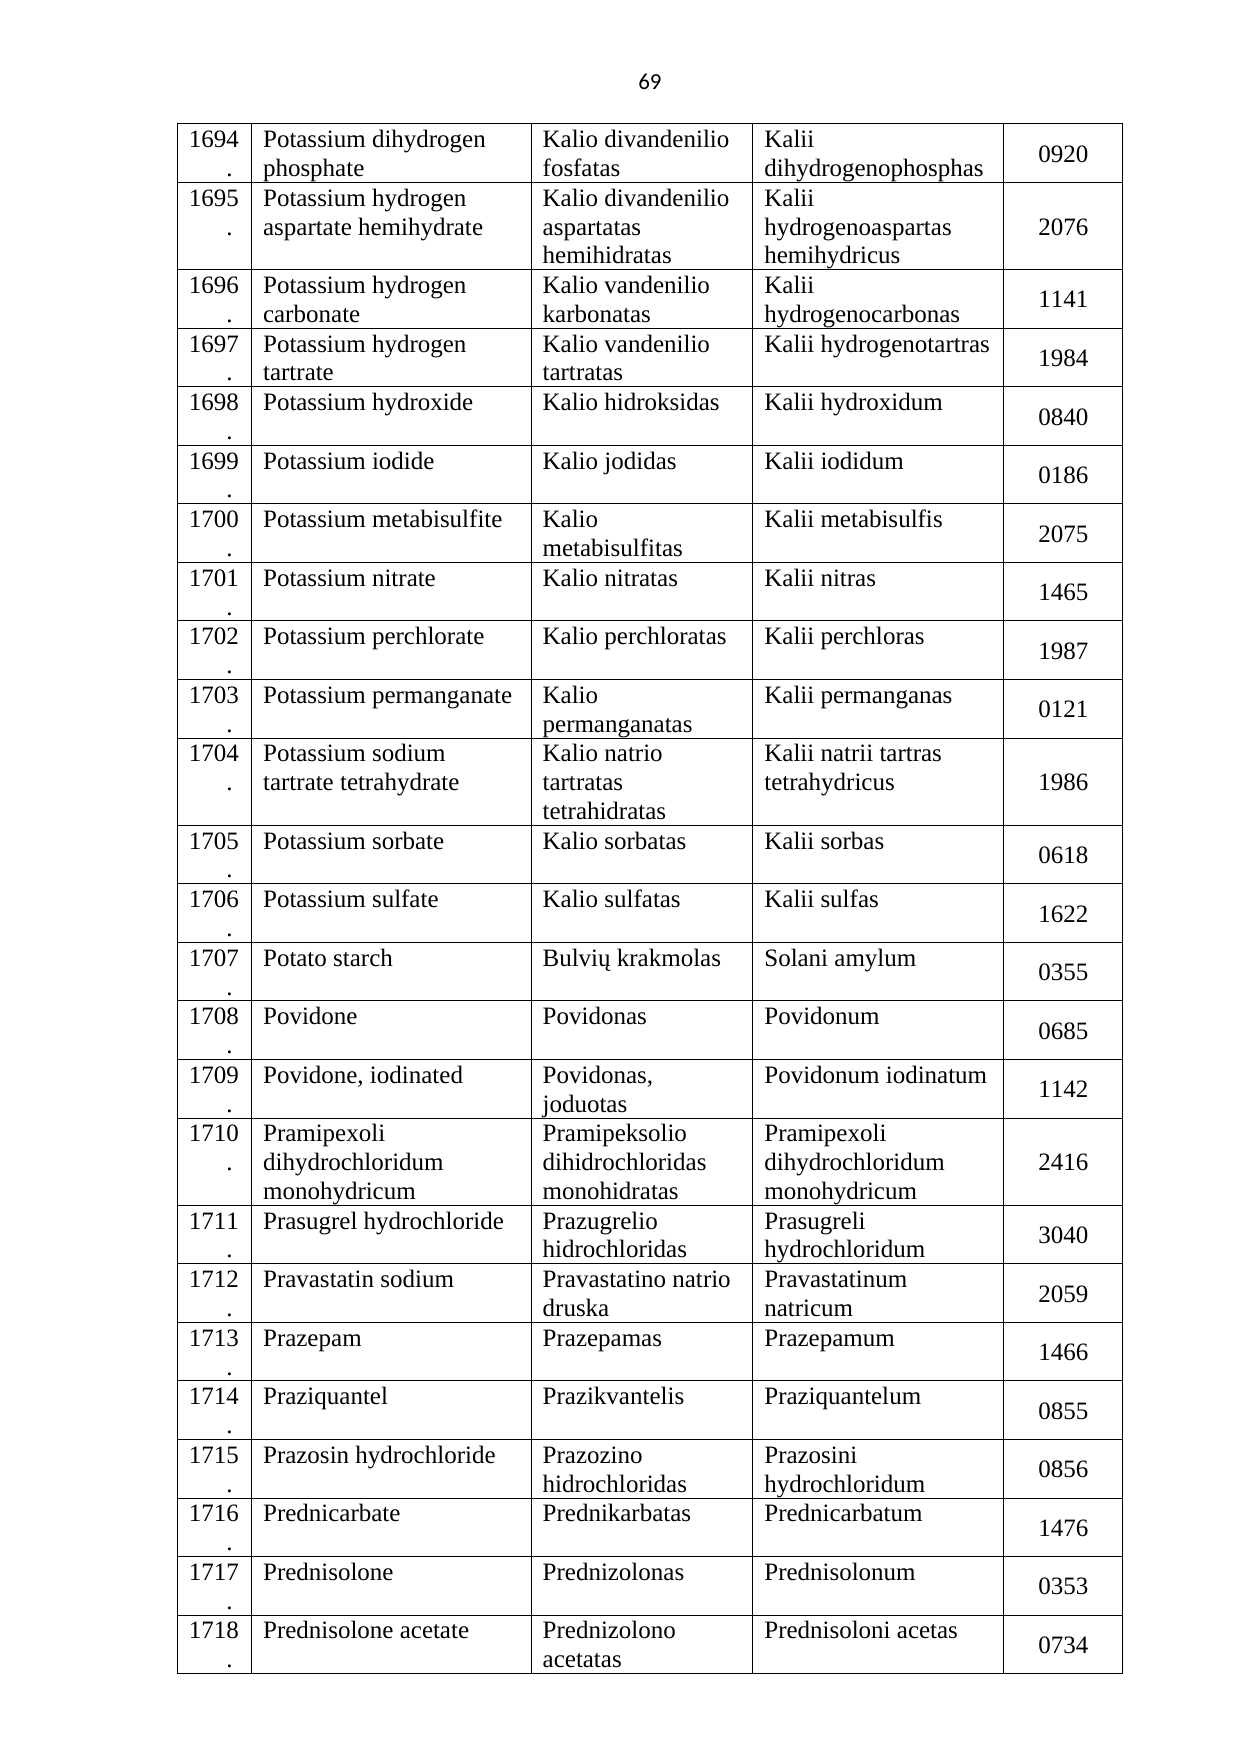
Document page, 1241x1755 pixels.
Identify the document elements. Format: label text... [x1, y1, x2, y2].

table_cell 0685 [1004, 1001, 1122, 1059]
table_cell Prednisoloni acetas [753, 1616, 1003, 1673]
table_cell Prednisolone [252, 1557, 531, 1614]
table_cell Kalio vandenilio karbonatas [532, 270, 752, 328]
table_cell 1466 [1004, 1323, 1122, 1380]
table_cell Prednizolono acetatas [532, 1616, 752, 1673]
table_cell 1697. [178, 329, 251, 386]
table_cell Potassium perchlorate [252, 621, 531, 679]
table_cell Prednikarbatas [532, 1499, 752, 1556]
table_cell Kalii hydrogenoaspartas hemihydricus [753, 183, 1003, 269]
table_cell Povidonas [532, 1001, 752, 1059]
table_cell Kalio nitratas [532, 563, 752, 620]
table_cell 1718. [178, 1616, 251, 1673]
table_cell Prednizolonas [532, 1557, 752, 1614]
table_cell Kalio metabisulfitas [532, 504, 752, 562]
table_cell 0856 [1004, 1440, 1122, 1497]
table_cell 1696. [178, 270, 251, 328]
table_cell 1702. [178, 621, 251, 679]
table_cell 1984 [1004, 329, 1122, 386]
table_cell Potassium hydrogen aspartate hemihydrate [252, 183, 531, 269]
table_cell Kalii sulfas [753, 884, 1003, 942]
table_cell 1465 [1004, 563, 1122, 620]
table_cell 0840 [1004, 387, 1122, 445]
table_cell Pramipeksolio dihidrochloridas monohidratas [532, 1119, 752, 1205]
table_cell Kalii metabisulfis [753, 504, 1003, 562]
table_cell 3040 [1004, 1206, 1122, 1263]
table_cell Kalio jodidas [532, 446, 752, 503]
table_cell Praziquantelum [753, 1381, 1003, 1439]
table_cell 1695. [178, 183, 251, 269]
table_cell Prazugrelio hidrochloridas [532, 1206, 752, 1263]
table_cell Kalio divandenilio fosfatas [532, 124, 752, 182]
table_cell 1622 [1004, 884, 1122, 942]
table_cell Potassium hydrogen carbonate [252, 270, 531, 328]
table_cell Potassium permanganate [252, 680, 531, 737]
table_cell Povidonum [753, 1001, 1003, 1059]
table_cell 1714. [178, 1381, 251, 1439]
table_cell Kalii perchloras [753, 621, 1003, 679]
table_cell 1713. [178, 1323, 251, 1380]
table_cell 1703. [178, 680, 251, 737]
table_cell Potassium dihydrogen phosphate [252, 124, 531, 182]
table_cell 1706. [178, 884, 251, 942]
table_cell Bulvių krakmolas [532, 943, 752, 1000]
table_cell 1142 [1004, 1060, 1122, 1117]
table_cell Potassium sorbate [252, 826, 531, 883]
table_cell Potassium sodium tartrate tetrahydrate [252, 739, 531, 825]
table_cell Kalii dihydrogenophosphas [753, 124, 1003, 182]
table_cell 1709. [178, 1060, 251, 1117]
table_cell Kalio divandenilio aspartatas hemihidratas [532, 183, 752, 269]
table_cell Prasugreli hydrochloridum [753, 1206, 1003, 1263]
table_cell 2059 [1004, 1264, 1122, 1322]
table_cell Povidonum iodinatum [753, 1060, 1003, 1117]
table_cell Pravastatinum natricum [753, 1264, 1003, 1322]
table_cell 2076 [1004, 183, 1122, 269]
table_cell 2416 [1004, 1119, 1122, 1205]
table_cell Povidonas, joduotas [532, 1060, 752, 1117]
table_cell Prasugrel hydrochloride [252, 1206, 531, 1263]
table_cell Prazozino hidrochloridas [532, 1440, 752, 1497]
table_cell 1707. [178, 943, 251, 1000]
table_cell Kalio vandenilio tartratas [532, 329, 752, 386]
table_cell 1710. [178, 1119, 251, 1205]
table_cell 1705. [178, 826, 251, 883]
table_cell Povidone [252, 1001, 531, 1059]
table_cell 1700. [178, 504, 251, 562]
table_cell Kalio natrio tartratas tetrahidratas [532, 739, 752, 825]
table_cell Kalii iodidum [753, 446, 1003, 503]
table_cell Kalii natrii tartras tetrahydricus [753, 739, 1003, 825]
table_cell Potassium hydrogen tartrate [252, 329, 531, 386]
table_cell Prazikvantelis [532, 1381, 752, 1439]
table_cell Kalii hydrogenotartras [753, 329, 1003, 386]
table_cell Potato starch [252, 943, 531, 1000]
table_cell 1701. [178, 563, 251, 620]
table_cell 0618 [1004, 826, 1122, 883]
table_cell Prednicarbate [252, 1499, 531, 1556]
table_cell Potassium sulfate [252, 884, 531, 942]
table_cell 1704. [178, 739, 251, 825]
table_cell 1141 [1004, 270, 1122, 328]
table_cell 0355 [1004, 943, 1122, 1000]
table_cell Praziquantel [252, 1381, 531, 1439]
table_cell 1712. [178, 1264, 251, 1322]
table_cell Solani amylum [753, 943, 1003, 1000]
table_cell Kalio perchloratas [532, 621, 752, 679]
table_cell Potassium hydroxide [252, 387, 531, 445]
table_cell 1699. [178, 446, 251, 503]
table_cell Kalii nitras [753, 563, 1003, 620]
table_cell Potassium iodide [252, 446, 531, 503]
table_cell Prednicarbatum [753, 1499, 1003, 1556]
table_cell 1986 [1004, 739, 1122, 825]
table_cell Kalii permanganas [753, 680, 1003, 737]
table_cell Prednisolonum [753, 1557, 1003, 1614]
table_cell Pramipexoli dihydrochloridum monohydricum [753, 1119, 1003, 1205]
table_cell 1708. [178, 1001, 251, 1059]
table_cell 1711. [178, 1206, 251, 1263]
table_cell 1716. [178, 1499, 251, 1556]
table_cell 2075 [1004, 504, 1122, 562]
table_cell 0353 [1004, 1557, 1122, 1614]
table_cell 0121 [1004, 680, 1122, 737]
table_cell 0734 [1004, 1616, 1122, 1673]
table_cell Prazosin hydrochloride [252, 1440, 531, 1497]
table_cell Prazepamum [753, 1323, 1003, 1380]
table_cell Kalio sorbatas [532, 826, 752, 883]
table_cell Kalio sulfatas [532, 884, 752, 942]
table_cell Prazepamas [532, 1323, 752, 1380]
table_cell Kalio hidroksidas [532, 387, 752, 445]
table_cell 0855 [1004, 1381, 1122, 1439]
table_cell 0186 [1004, 446, 1122, 503]
table_cell Povidone, iodinated [252, 1060, 531, 1117]
table_cell Kalii sorbas [753, 826, 1003, 883]
table_cell 1717. [178, 1557, 251, 1614]
table_cell 0920 [1004, 124, 1122, 182]
table_cell Pramipexoli dihydrochloridum monohydricum [252, 1119, 531, 1205]
table_cell Potassium metabisulfite [252, 504, 531, 562]
table_cell Kalio permanganatas [532, 680, 752, 737]
table_cell Pravastatino natrio druska [532, 1264, 752, 1322]
table_cell 1476 [1004, 1499, 1122, 1556]
table_cell 1715. [178, 1440, 251, 1497]
table_cell Kalii hydroxidum [753, 387, 1003, 445]
table_cell Prazosini hydrochloridum [753, 1440, 1003, 1497]
table_cell 1694. [178, 124, 251, 182]
table_cell Prednisolone acetate [252, 1616, 531, 1673]
table_cell Pravastatin sodium [252, 1264, 531, 1322]
table_cell Kalii hydrogenocarbonas [753, 270, 1003, 328]
table_cell 1698. [178, 387, 251, 445]
table_cell 1987 [1004, 621, 1122, 679]
table_cell Potassium nitrate [252, 563, 531, 620]
table_cell Prazepam [252, 1323, 531, 1380]
